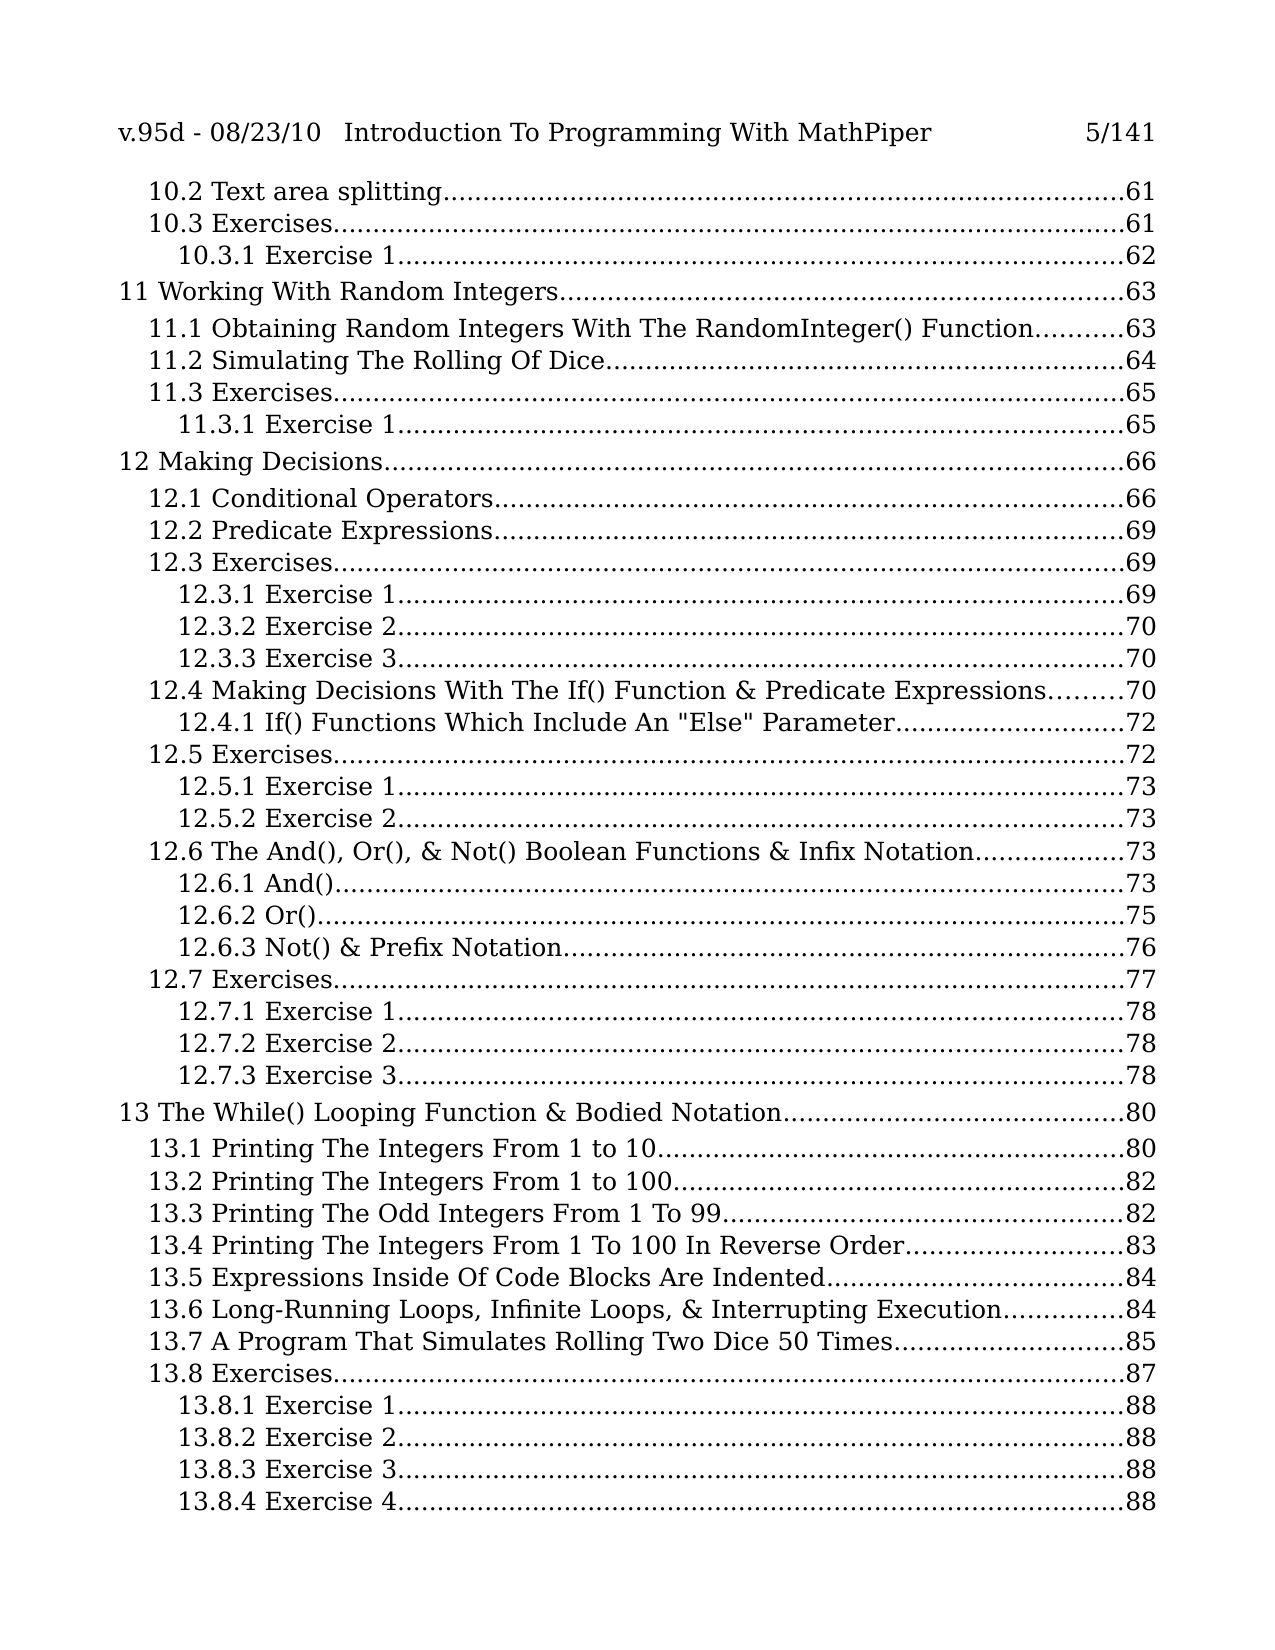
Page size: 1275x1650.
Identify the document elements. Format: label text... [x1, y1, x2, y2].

text 12.5.2 Exercise 2 73 [177, 805, 1157, 834]
text 11 Working With Random Integers 63 [118, 278, 1157, 307]
text 13.1 Printing The Integers From 1 to 10 80 [148, 1135, 1157, 1164]
text 12.7.1 Exercise 1 78 [177, 997, 1157, 1026]
text 13.8.3 Exercise 3 88 [177, 1456, 1157, 1485]
text 13.5 Expressions Inside Of Code Blocks Are Indented 84 [148, 1263, 1157, 1292]
text 13.8.2 Exercise 2 88 [177, 1423, 1157, 1453]
text 13.8.4 Exercise 4 88 [177, 1488, 1157, 1517]
text 12.6 The And(), Or(), & Not() Boolean Functions & Infix Notation 73 [148, 837, 1157, 866]
text 12.6.1 And() 73 [177, 869, 1157, 898]
text 12.3 Exercises 69 [148, 548, 1157, 577]
text 10.2 Text area splitting 61 [148, 177, 1157, 206]
text 12.2 Predicate Expressions 69 [148, 516, 1157, 545]
text 11.1 Obtaining Random Integers With The RandomInteger() Function 63 [148, 314, 1157, 343]
text 12.7.3 Exercise 3 78 [177, 1061, 1157, 1091]
text 12.3.2 Exercise 2 70 [177, 612, 1157, 641]
text 11.2 Simulating The Rolling Of Dice 64 [148, 346, 1157, 376]
text 12.6.3 Not() & Prefix Notation 76 [177, 933, 1157, 962]
text 11.3 Exercises 65 [148, 378, 1157, 408]
text 11.3.1 Exercise 1 65 [177, 411, 1157, 440]
text 13.3 Printing The Odd Integers From 1 To 99 82 [148, 1199, 1157, 1228]
text 10.3 Exercises 61 [148, 209, 1157, 238]
text 13.2 Printing The Integers From 1 to 100 82 [148, 1167, 1157, 1196]
text 12.4.1 If() Functions Which Include An "Else" Parameter 72 [177, 708, 1157, 738]
text 12.3.1 Exercise 1 69 [177, 580, 1157, 609]
text 12.7 Exercises 77 [148, 965, 1157, 994]
text 13.8.1 Exercise 1 88 [177, 1391, 1157, 1421]
text 13.8 Exercises 87 [148, 1359, 1157, 1388]
text 12.5.1 Exercise 1 73 [177, 773, 1157, 802]
text 13 The While() Looping Function & Bodied Notation 80 [118, 1098, 1157, 1127]
text 12.1 Conditional Operators 66 [148, 484, 1157, 513]
text 12 Making Decisions 66 [118, 447, 1157, 476]
text 13.7 A Program That Simulates Rolling Two Dice 50 Times 85 [148, 1327, 1157, 1356]
text 12.6.2 Or() 75 [177, 901, 1157, 930]
text 12.4 Making Decisions With The If() Function & Predicate Expressions 70 [148, 676, 1157, 706]
text 12.3.3 Exercise 3 70 [177, 644, 1157, 673]
text 10.3.1 Exercise 1 62 [177, 241, 1157, 270]
text 13.6 Long-Running Loops, Infinite Loops, & Interrupting Execution 84 [148, 1295, 1157, 1324]
text 12.7.2 Exercise 2 78 [177, 1029, 1157, 1058]
text 12.5 Exercises 72 [148, 741, 1157, 770]
text 13.4 Printing The Integers From 1 To 100 In Reverse Order 83 [148, 1231, 1157, 1260]
